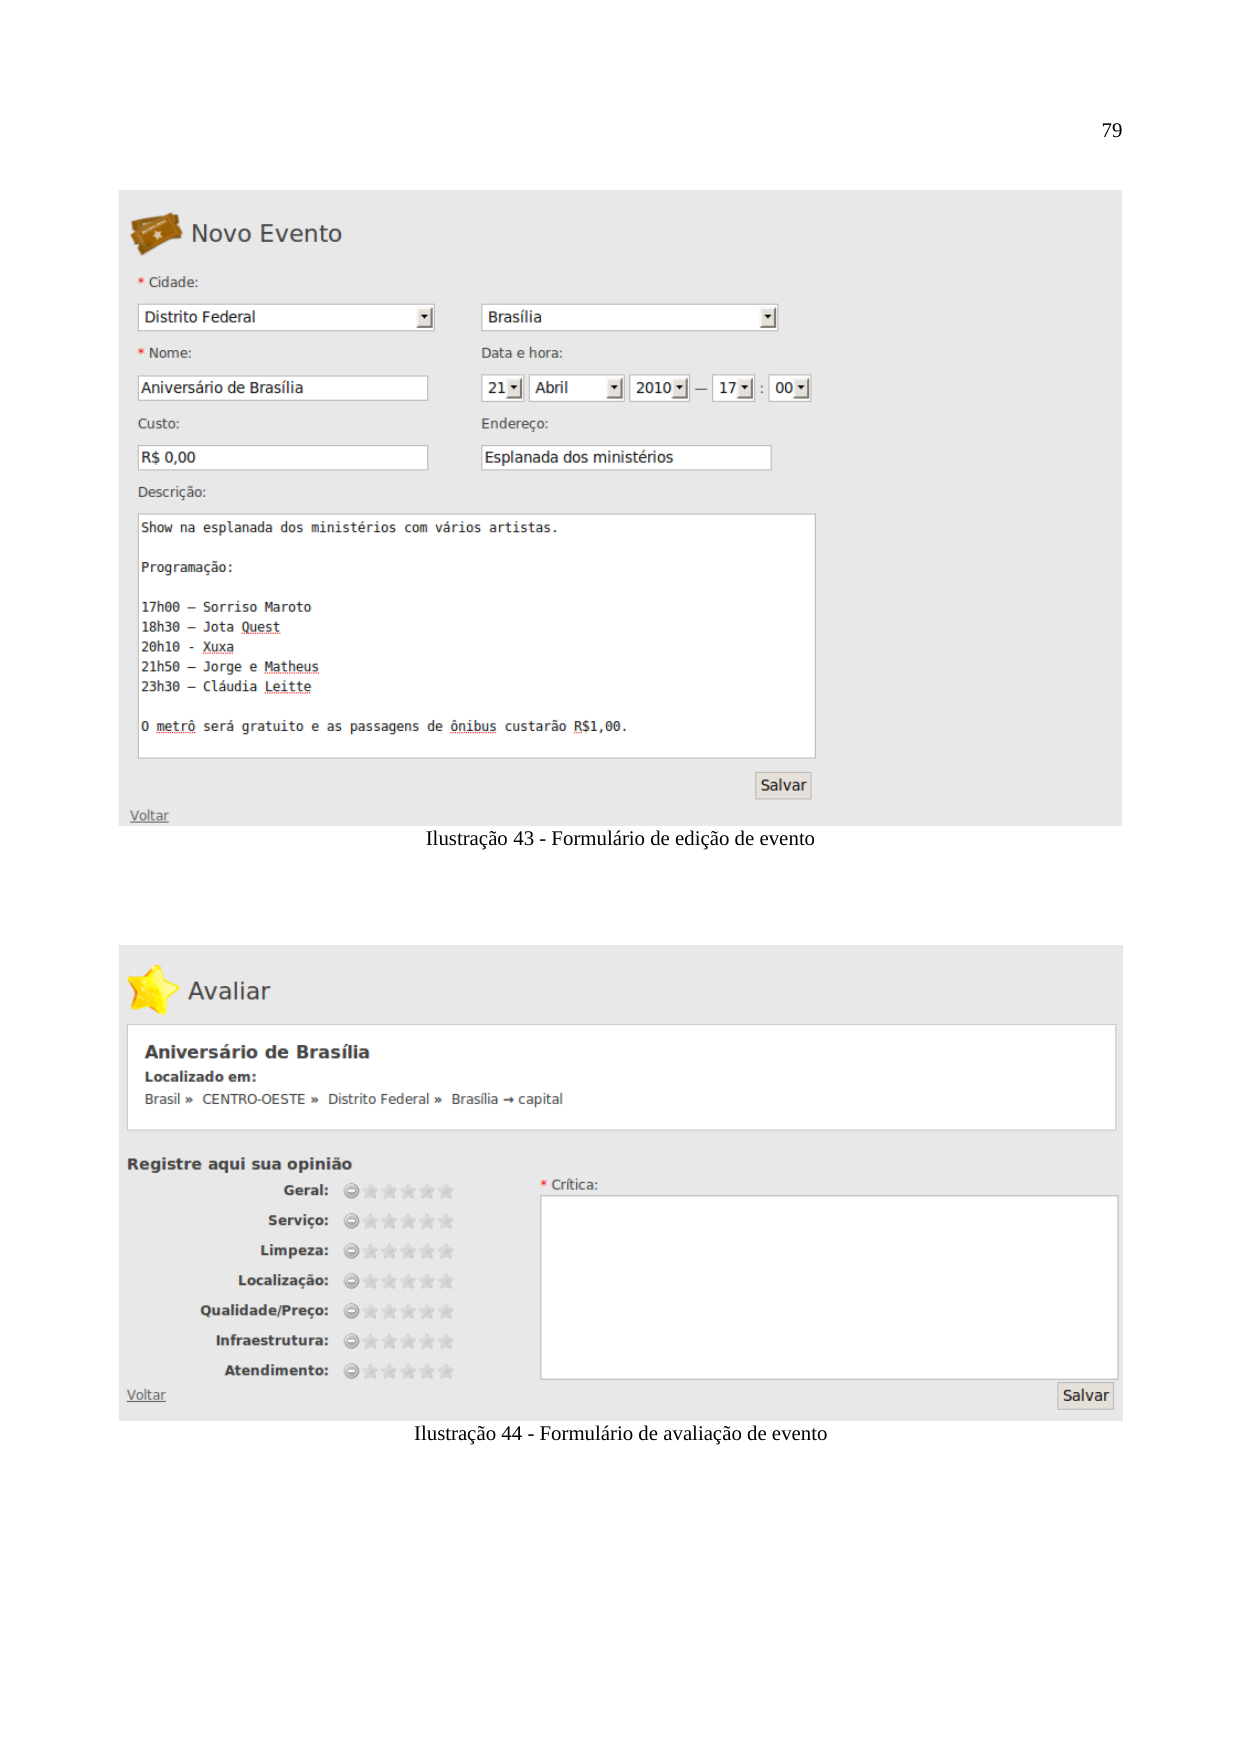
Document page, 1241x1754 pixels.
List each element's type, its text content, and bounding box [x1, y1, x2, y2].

picture [118, 190, 1123, 826]
text Ilustração 43 - Formulário de edição de evento [118, 826, 1122, 850]
text Ilustração 44 - Formulário de avaliação de evento [119, 1421, 1123, 1445]
picture [118, 945, 1123, 1421]
